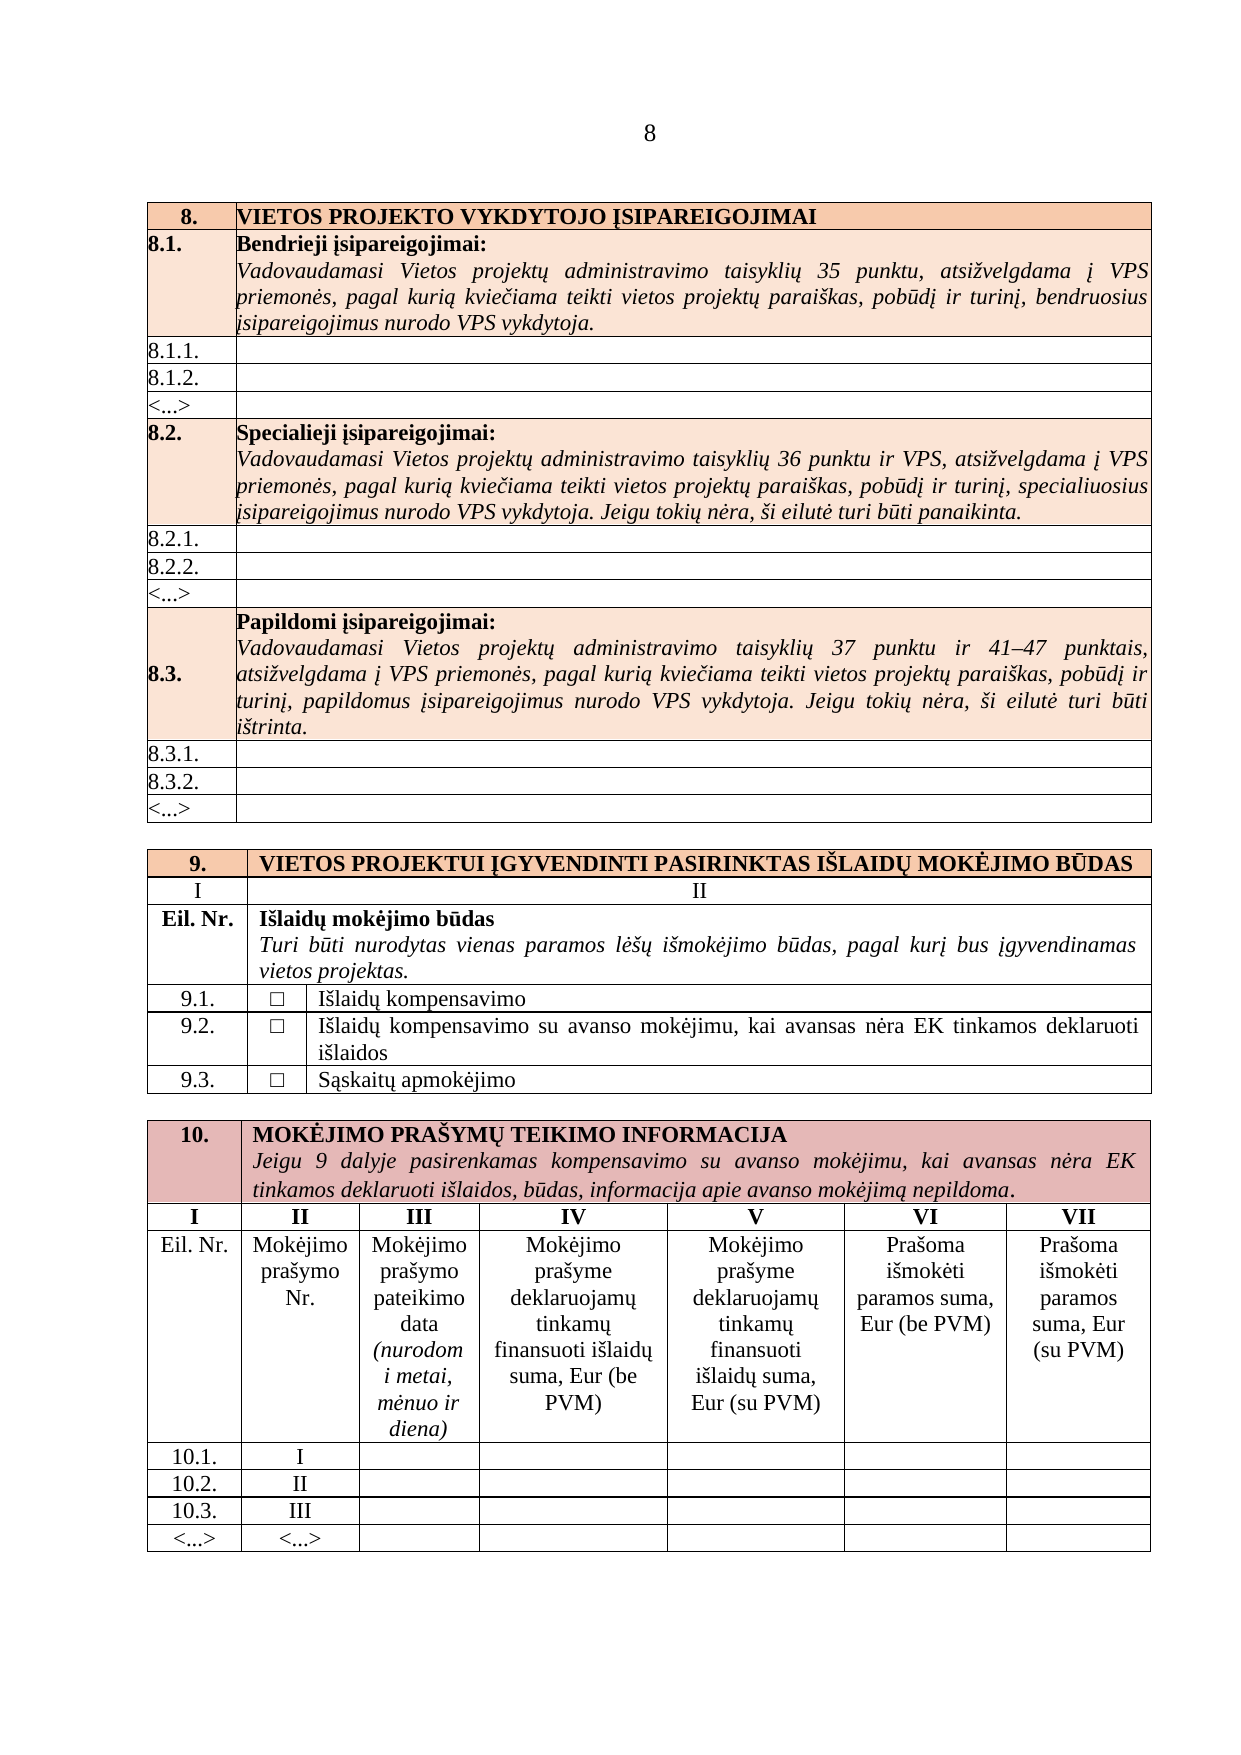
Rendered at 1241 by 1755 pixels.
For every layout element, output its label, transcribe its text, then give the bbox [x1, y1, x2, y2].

table_cell [237, 392, 1151, 418]
table_cell 8.1.2. [148, 364, 236, 391]
table_cell 10.3. [148, 1498, 241, 1524]
table_cell <...> [148, 580, 236, 607]
table_cell 8.3.2. [148, 768, 236, 794]
table_cell [360, 1498, 479, 1524]
table_cell III [360, 1204, 479, 1230]
table_cell V [668, 1204, 844, 1230]
table_header VIETOS PROJEKTO VYKDYTOJO ĮSIPAREIGOJIMAI [237, 203, 1151, 229]
table_cell [845, 1470, 1006, 1496]
table_cell Prašoma išmokėti paramos suma, Eur (su PVM) [1007, 1231, 1150, 1442]
table_cell Prašoma išmokėti paramos suma, Eur (be PVM) [845, 1231, 1006, 1442]
table_cell [668, 1470, 844, 1496]
table_cell □ [248, 985, 306, 1011]
table_cell <...> [242, 1525, 359, 1551]
table_header 9. [148, 850, 247, 876]
table_cell Eil. Nr. [148, 1231, 241, 1442]
table_cell 10.2. [148, 1470, 241, 1496]
table_cell 9.1. [148, 985, 247, 1011]
table_cell 9.3. [148, 1066, 247, 1092]
table_cell [1007, 1525, 1150, 1551]
table_cell <...> [148, 795, 236, 822]
table_cell Mokėjimo prašymo pateikimo data (nurodomi metai, mėnuo ir diena) [360, 1231, 479, 1442]
table_cell Specialieji įsipareigojimai: Vadovaudamasi Vietos projektų administravimo taisyklių 36 punktu ir VPS, atsižvelgdama į VPS priemonės, pagal kurią kviečiama teikti vietos projektų paraiškas, pobūdį ir turinį, specialiuosius įsipareigojimus nurodo VPS vykdytoja. Jeigu tokių nėra, ši eilutė turi būti panaikinta. [237, 419, 1151, 524]
table_cell 8.1.1. [148, 337, 236, 363]
table_header VIETOS PROJEKTUI ĮGYVENDINTI PASIRINKTAS IŠLAIDŲ MOKĖJIMO BŪDAS [248, 850, 1151, 876]
table_cell Išlaidų kompensavimo su avanso mokėjimu, kai avansas nėra EK tinkamos deklaruoti išlaidos [307, 1013, 1151, 1065]
table_cell II [248, 878, 1151, 904]
table_cell 8.2. [148, 419, 236, 524]
table_cell [237, 795, 1151, 822]
table_cell [360, 1470, 479, 1496]
table_cell 9.2. [148, 1013, 247, 1065]
table_cell II [242, 1470, 359, 1496]
table_cell I [242, 1443, 359, 1469]
table_cell [845, 1525, 1006, 1551]
table_cell IV [480, 1204, 667, 1230]
table_cell [1007, 1443, 1150, 1469]
table_cell Papildomi įsipareigojimai: Vadovaudamasi Vietos projektų administravimo taisyklių 37 punktu ir 41–47 punktais, atsižvelgdama į VPS priemonės, pagal kurią kviečiama teikti vietos projektų paraiškas, pobūdį ir turinį, papildomus įsipareigojimus nurodo VPS vykdytoja. Jeigu tokių nėra, ši eilutė turi būti ištrinta. [237, 608, 1151, 739]
table_cell 8.3. [148, 608, 236, 739]
table_cell Mokėjimo prašyme deklaruojamų tinkamų finansuoti išlaidų suma, Eur (be PVM) [480, 1231, 667, 1442]
table_cell 10.1. [148, 1443, 241, 1469]
table_cell [237, 526, 1151, 552]
table_cell II [242, 1204, 359, 1230]
table_cell [360, 1443, 479, 1469]
table_cell [237, 768, 1151, 794]
table_cell [845, 1443, 1006, 1469]
table_cell III [242, 1498, 359, 1524]
table_cell [237, 580, 1151, 607]
table_cell [360, 1525, 479, 1551]
table_cell [845, 1498, 1006, 1524]
table_cell [237, 364, 1151, 391]
table_cell [480, 1498, 667, 1524]
table_cell [480, 1470, 667, 1496]
table_cell Sąskaitų apmokėjimo [307, 1066, 1151, 1092]
table_cell [668, 1525, 844, 1551]
table_cell Išlaidų kompensavimo [307, 985, 1151, 1011]
table_cell I [148, 1204, 241, 1230]
table_cell [668, 1498, 844, 1524]
table_cell [1007, 1470, 1150, 1496]
table_cell Bendrieji įsipareigojimai: Vadovaudamasi Vietos projektų administravimo taisyklių 35 punktu, atsižvelgdama į VPS priemonės, pagal kurią kviečiama teikti vietos projektų paraiškas, pobūdį ir turinį, bendruosius įsipareigojimus nurodo VPS vykdytoja. [237, 230, 1151, 336]
table_cell Eil. Nr. [148, 905, 247, 984]
table_cell □ [248, 1066, 306, 1092]
table_cell [237, 741, 1151, 767]
table_cell 8.1. [148, 230, 236, 336]
table_cell 8.2.2. [148, 553, 236, 579]
table_cell I [148, 878, 247, 904]
table_header 8. [148, 203, 236, 229]
table_cell [480, 1443, 667, 1469]
table_cell [237, 553, 1151, 579]
table_header MOKĖJIMO PRAŠYMŲ TEIKIMO INFORMACIJA Jeigu 9 dalyje pasirenkamas kompensavimo su avanso mokėjimu, kai avansas nėra EK tinkamos deklaruoti išlaidos, būdas, informacija apie avanso mokėjimą nepildoma. [242, 1121, 1150, 1202]
table_cell [668, 1443, 844, 1469]
table_cell [237, 337, 1151, 363]
table_cell VII [1007, 1204, 1150, 1230]
table_cell <...> [148, 1525, 241, 1551]
table_cell 8.3.1. [148, 741, 236, 767]
table_cell VI [845, 1204, 1006, 1230]
table_cell <...> [148, 392, 236, 418]
table_cell [480, 1525, 667, 1551]
table_cell Mokėjimo prašyme deklaruojamų tinkamų finansuoti išlaidų suma, Eur (su PVM) [668, 1231, 844, 1442]
table_header 10. [148, 1121, 241, 1202]
table_cell 8.2.1. [148, 526, 236, 552]
table_cell Išlaidų mokėjimo būdas Turi būti nurodytas vienas paramos lėšų išmokėjimo būdas, pagal kurį bus įgyvendinamas vietos projektas. [248, 905, 1151, 984]
table_cell □ [248, 1013, 306, 1065]
table_cell [1007, 1498, 1150, 1524]
table_cell Mokėjimo prašymo Nr. [242, 1231, 359, 1442]
